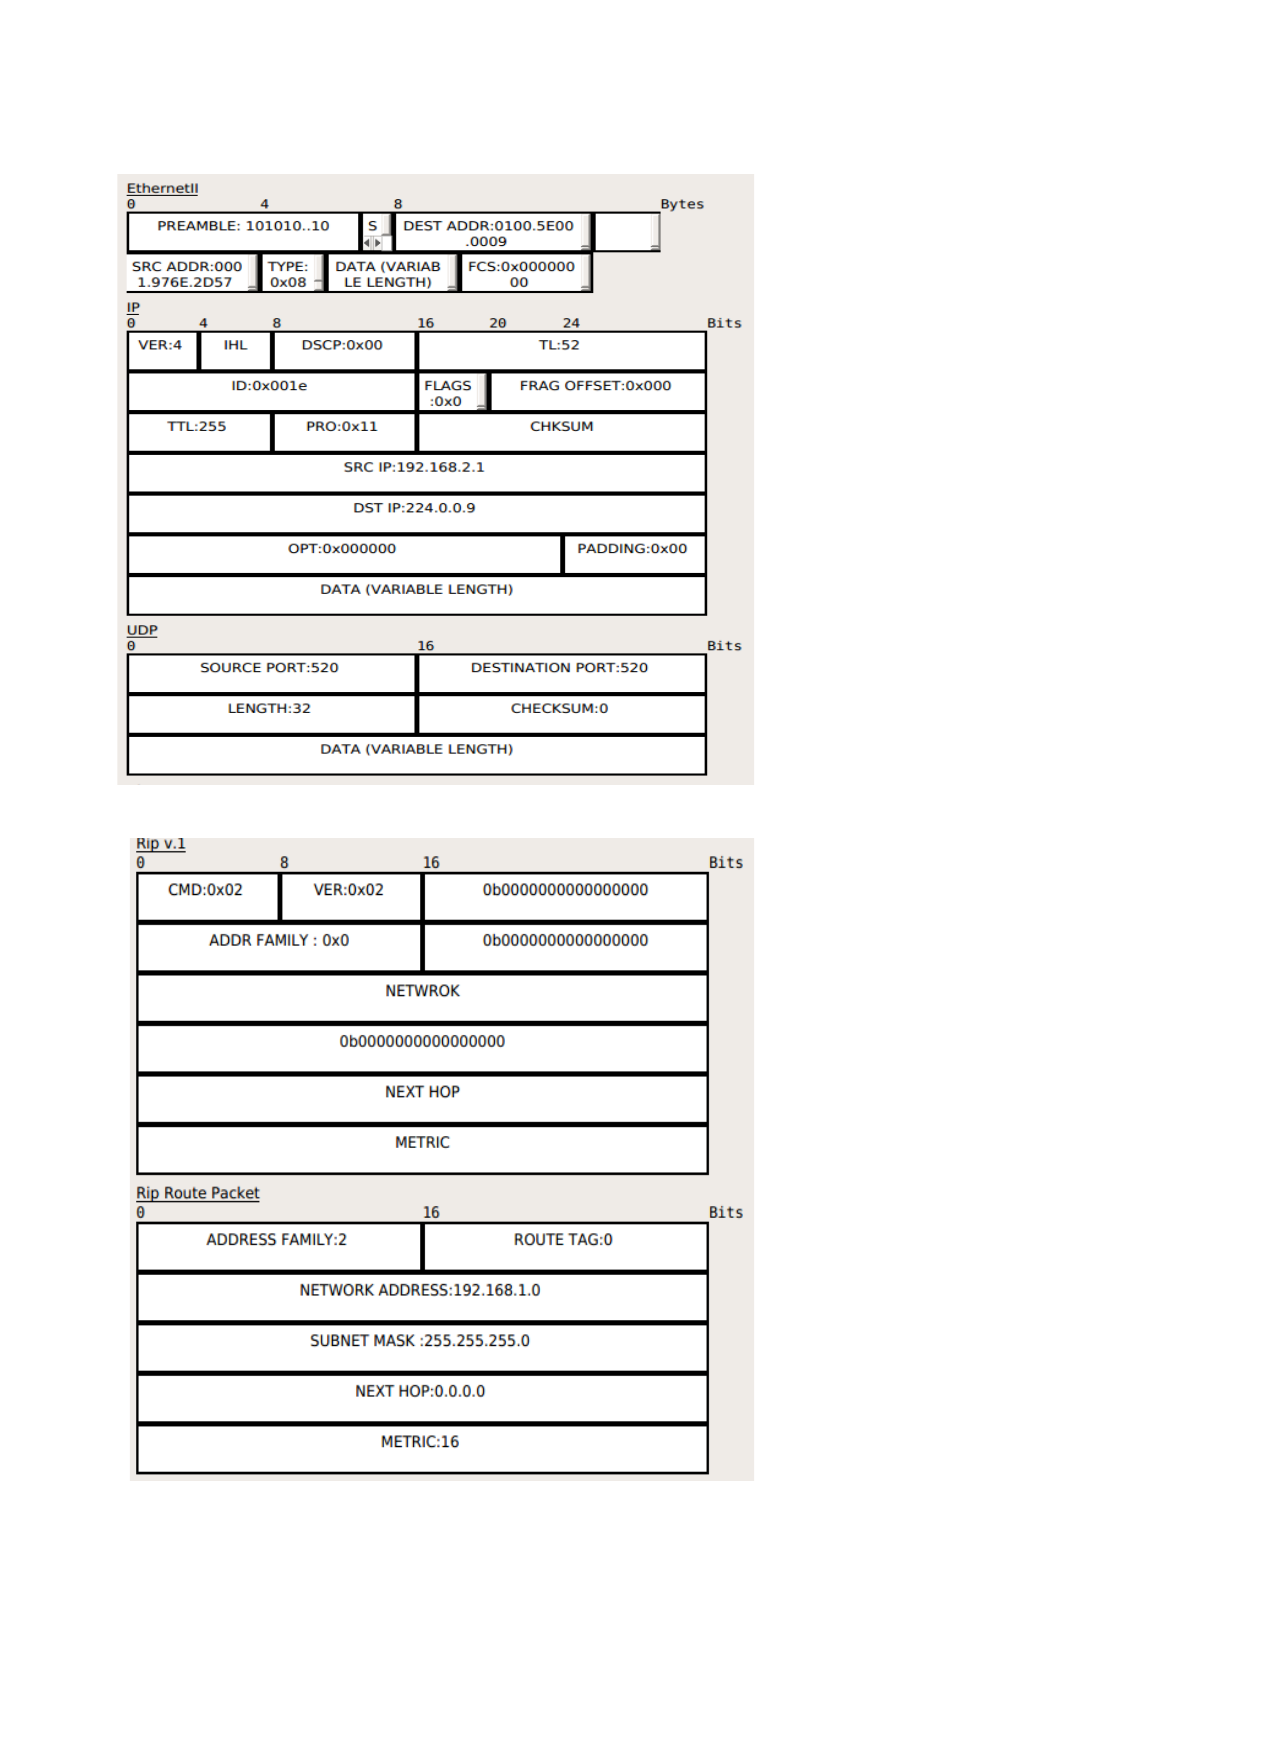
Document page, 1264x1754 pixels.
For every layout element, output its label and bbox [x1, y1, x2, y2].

picture [117, 174, 755, 785]
picture [129, 838, 755, 1481]
